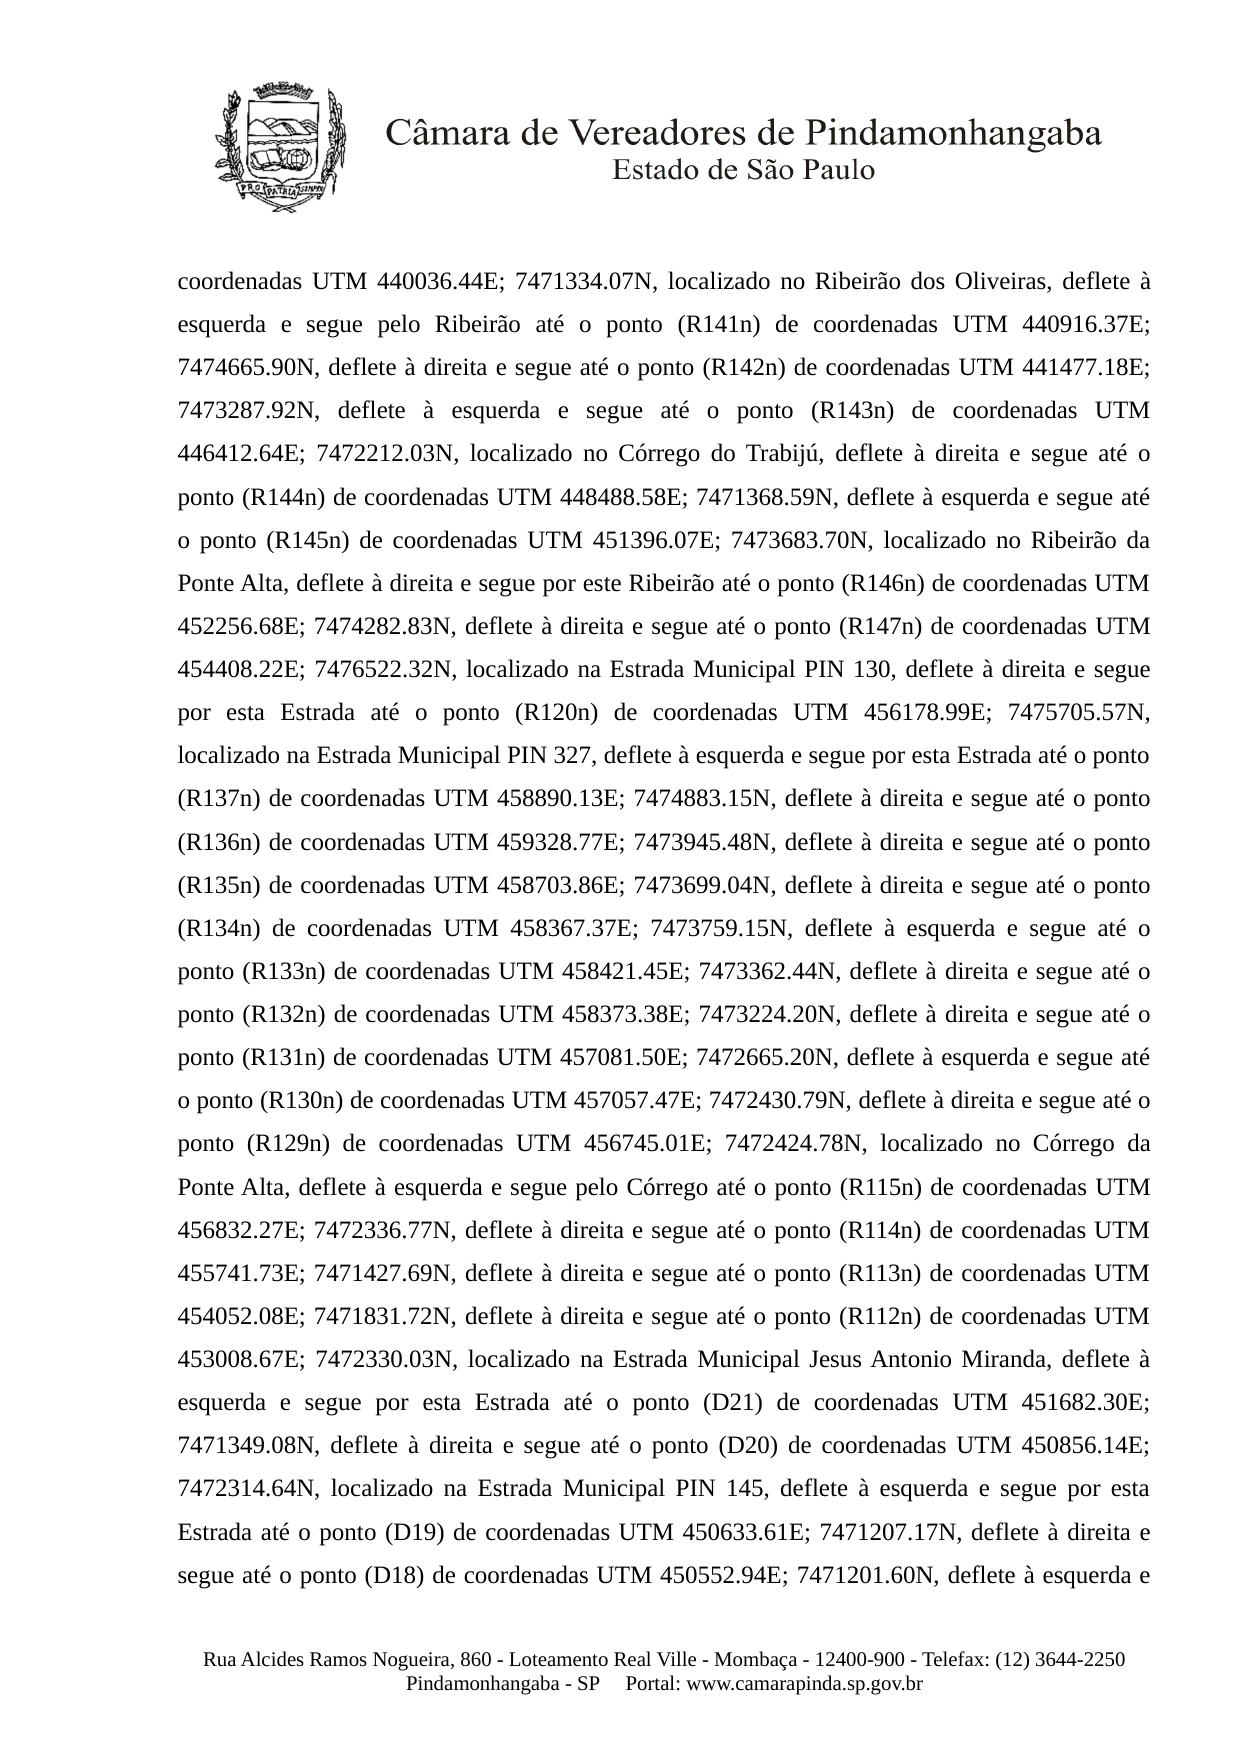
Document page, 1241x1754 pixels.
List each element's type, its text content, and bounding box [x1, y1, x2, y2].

text coordenadas UTM 440036.44E; 7471334.07N, localizado no Ribeirão dos Oliveiras, deflete à esquerda e segue pelo Ribeirão até o ponto (R141n) de coordenadas UTM 440916.37E; 7474665.90N, deflete à direita e segue até o ponto (R142n) de coordenadas UTM 441477.18E; 7473287.92N, deflete à esquerda e segue até o ponto (R143n) de coordenadas UTM 446412.64E; 7472212.03N, localizado no Córrego do Trabijú, deflete à direita e segue até o ponto (R144n) de coordenadas UTM 448488.58E; 7471368.59N, deflete à esquerda e segue até o ponto (R145n) de coordenadas UTM 451396.07E; 7473683.70N, localizado no Ribeirão da Ponte Alta, deflete à direita e segue por este Ribeirão até o ponto (R146n) de coordenadas UTM 452256.68E; 7474282.83N, deflete à direita e segue até o ponto (R147n) de coordenadas UTM 454408.22E; 7476522.32N, localizado na Estrada Municipal PIN 130, deflete à direita e segue por esta Estrada até o ponto (R120n) de coordenadas UTM 456178.99E; 7475705.57N, localizado na Estrada Municipal PIN 327, deflete à esquerda e segue por esta Estrada até o ponto (R137n) de coordenadas UTM 458890.13E; 7474883.15N, deflete à direita e segue até o ponto (R136n) de coordenadas UTM 459328.77E; 7473945.48N, deflete à direita e segue até o ponto (R135n) de coordenadas UTM 458703.86E; 7473699.04N, deflete à direita e segue até o ponto (R134n) de coordenadas UTM 458367.37E; 7473759.15N, deflete à esquerda e segue até o ponto (R133n) de coordenadas UTM 458421.45E; 7473362.44N, deflete à direita e segue até o ponto (R132n) de coordenadas UTM 458373.38E; 7473224.20N, deflete à direita e segue até o ponto (R131n) de coordenadas UTM 457081.50E; 7472665.20N, deflete à esquerda e segue até o ponto (R130n) de coordenadas UTM 457057.47E; 7472430.79N, deflete à direita e segue até o ponto (R129n) de coordenadas UTM 456745.01E; 7472424.78N, localizado no Córrego da Ponte Alta, deflete à esquerda e segue pelo Córrego até o ponto (R115n) de coordenadas UTM 456832.27E; 7472336.77N, deflete à direita e segue até o ponto (R114n) de coordenadas UTM 455741.73E; 7471427.69N, deflete à direita e segue até o ponto (R113n) de coordenadas UTM 454052.08E; 7471831.72N, deflete à direita e segue até o ponto (R112n) de coordenadas UTM 453008.67E; 7472330.03N, localizado na Estrada Municipal Jesus Antonio Miranda, deflete à esquerda e segue por esta Estrada até o ponto (D21) de coordenadas UTM 451682.30E; 7471349.08N, deflete à direita e segue até o ponto (D20) de coordenadas UTM 450856.14E; 7472314.64N, localizado na Estrada Municipal PIN 145, deflete à esquerda e segue por esta Estrada até o ponto (D19) de coordenadas UTM 450633.61E; 7471207.17N, deflete à direita e segue até o ponto (D18) de coordenadas UTM 450552.94E; 7471201.60N, deflete à esquerda e [177, 266, 1152, 1588]
picture [193, 68, 1135, 228]
